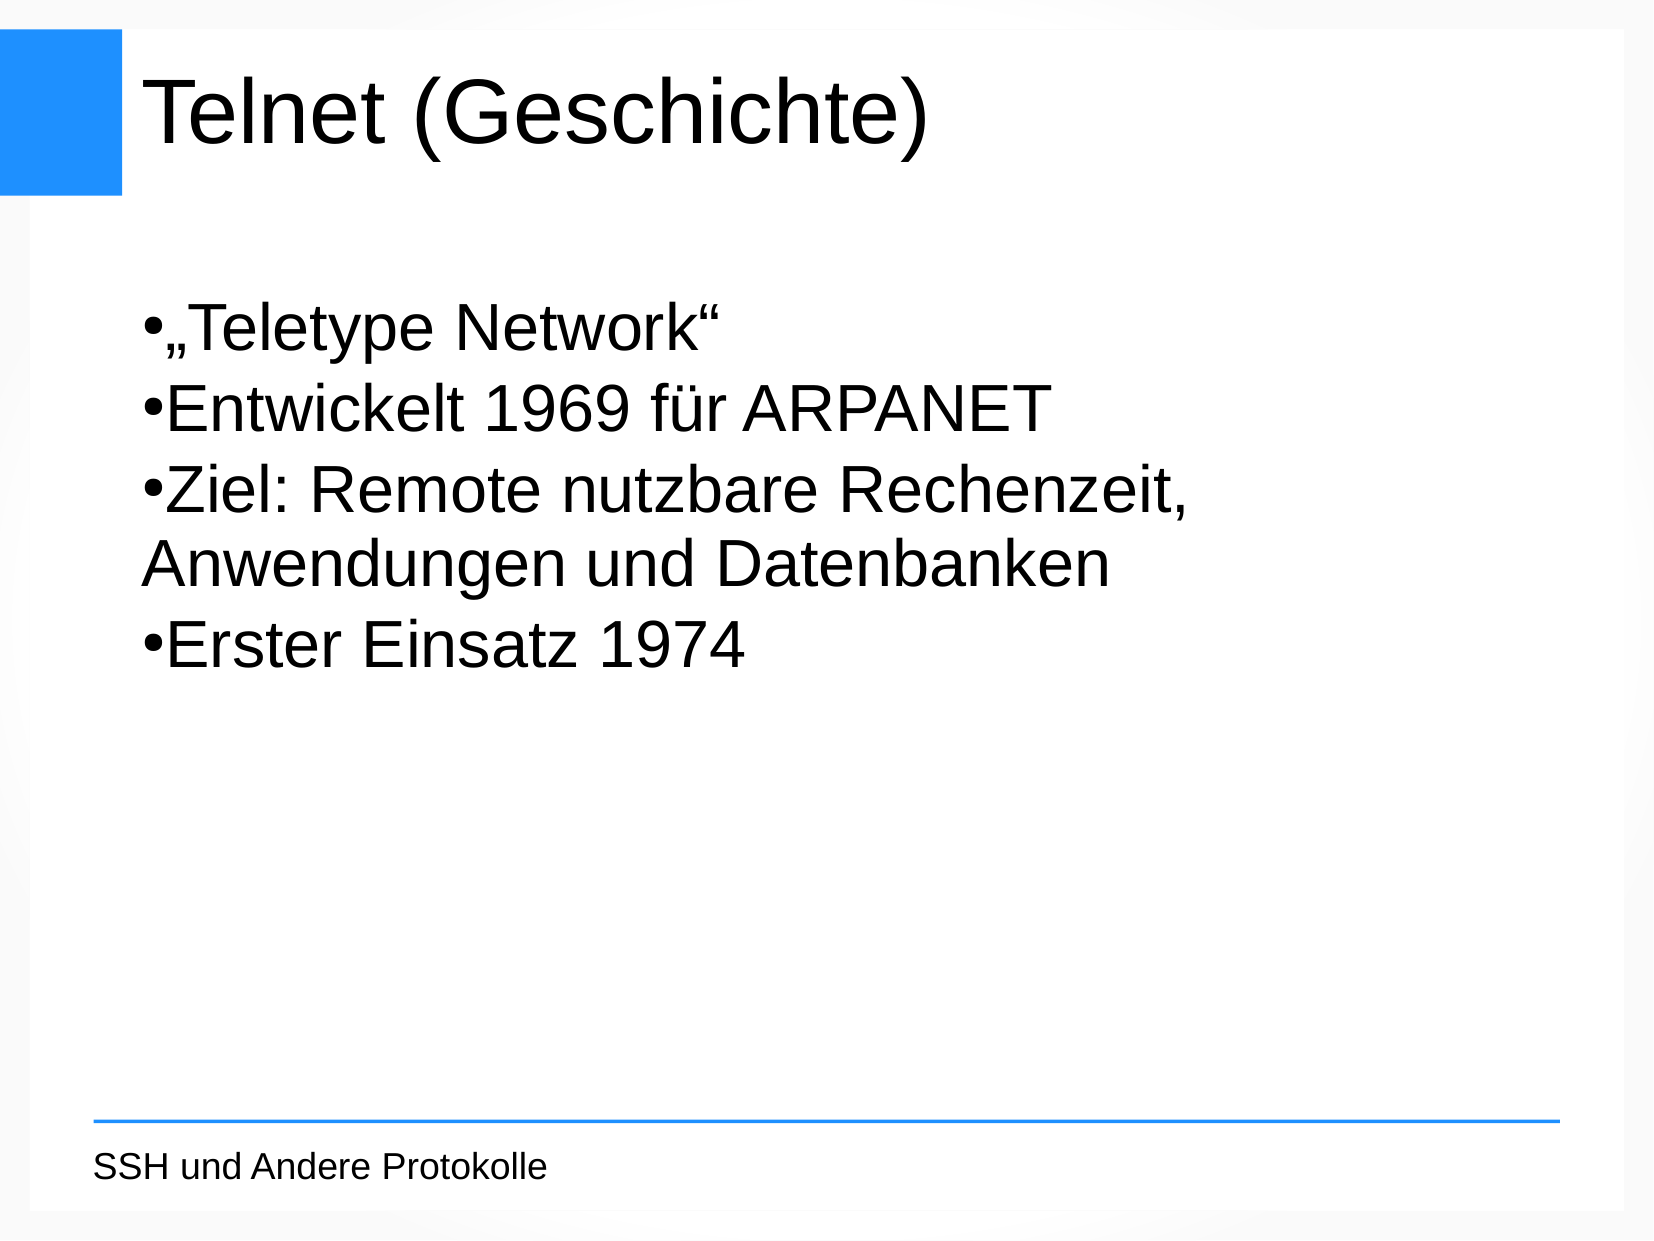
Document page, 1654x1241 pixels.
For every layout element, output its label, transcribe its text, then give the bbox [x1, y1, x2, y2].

text_box SSH und Andere Protokolle [77, 1138, 579, 1195]
title Telnet (Geschichte) [141, 35, 1524, 189]
subtitle „Teletype Network“ Entwickelt 1969 für ARPANET Ziel: Remote nutzbare Rechenzeit, Anwendungen und Datenbanken Erster Einsatz 1974 [82, 290, 1538, 1010]
